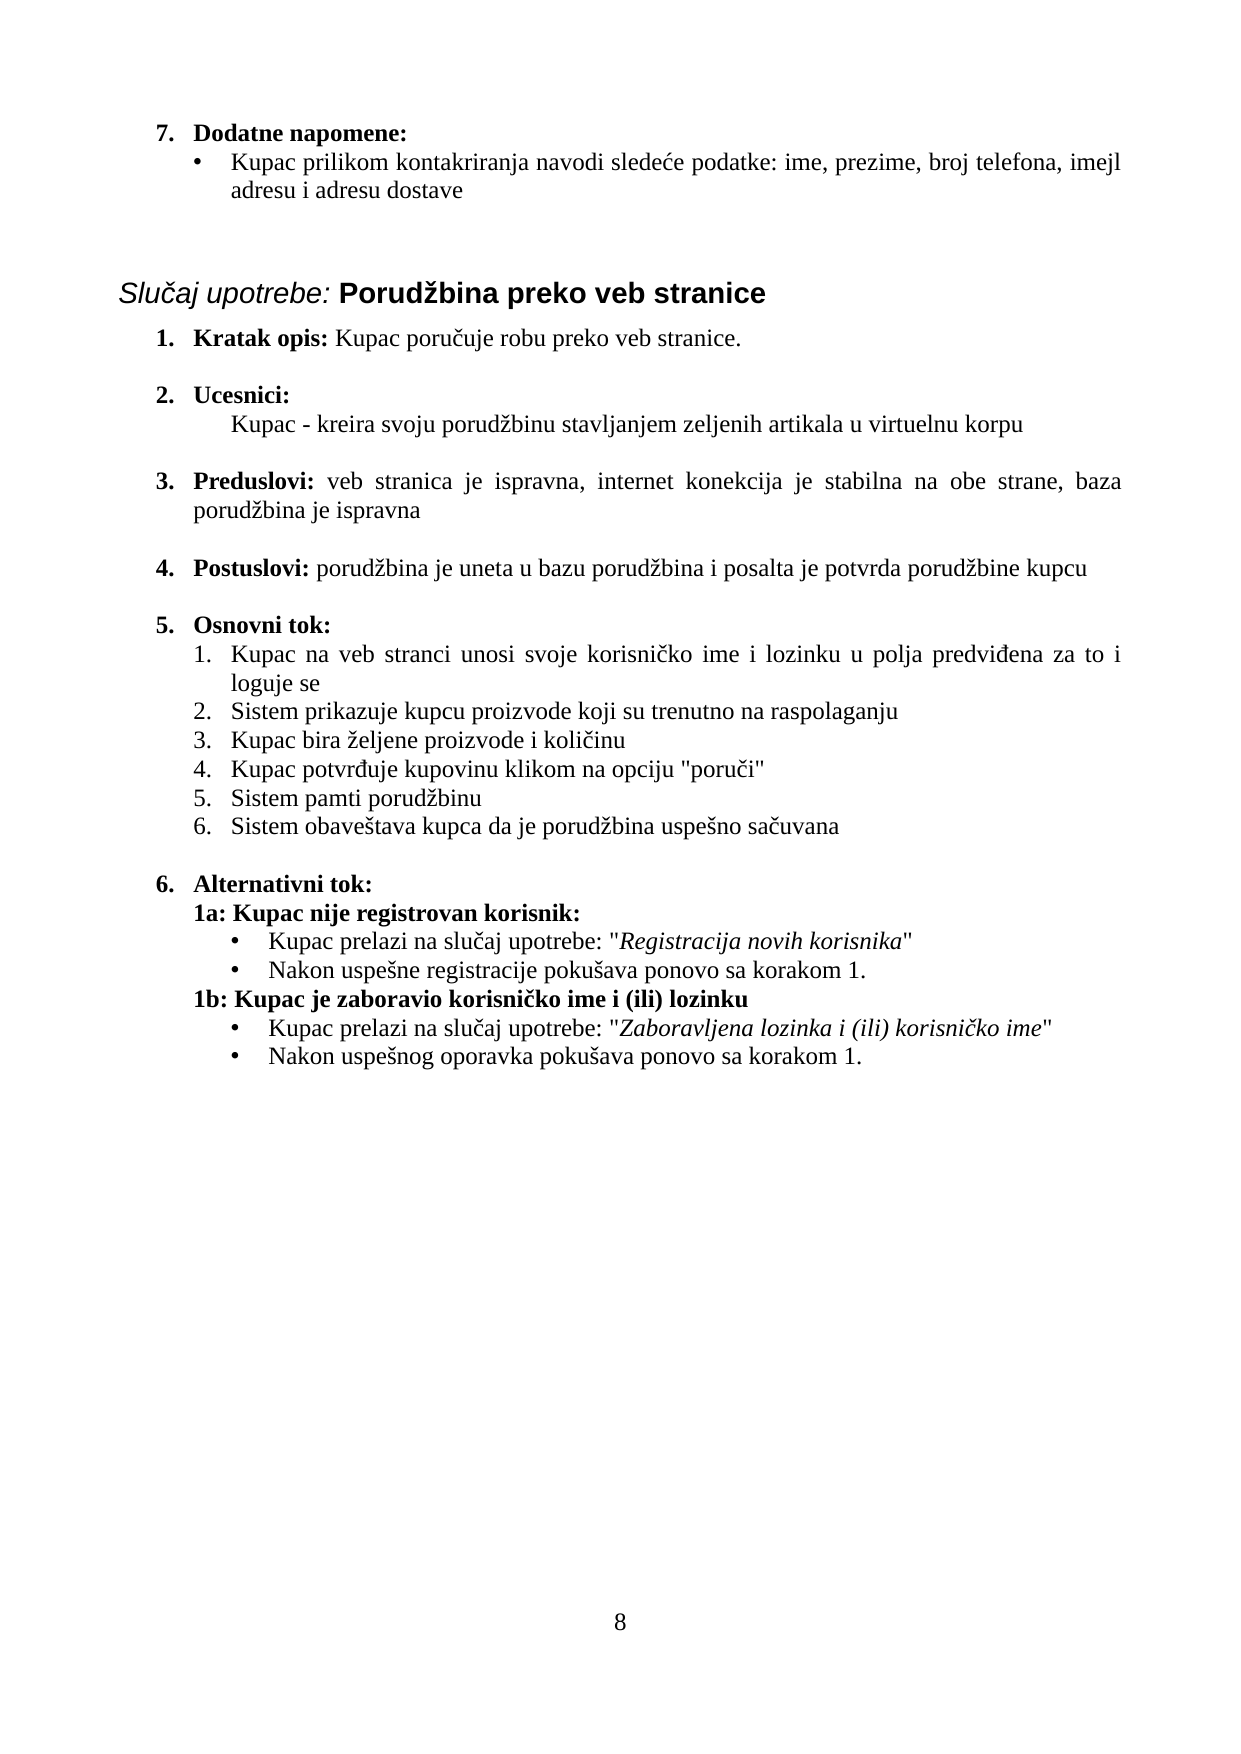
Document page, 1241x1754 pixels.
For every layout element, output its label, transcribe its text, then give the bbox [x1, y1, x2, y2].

list 1a: Kupac nije registrovan korisnik: [156, 898, 1122, 926]
list Ucesnici: [156, 380, 1122, 409]
subtitle Slučaj upotrebe: Porudžbina preko veb stranice [118, 276, 1122, 310]
text 1b: Kupac je zaboravio korisničko ime i (ili) lozinku [193, 984, 1122, 1013]
list Kupac prelazi na slučaj upotrebe: "Registracija novih korisnika" [231, 926, 1122, 955]
list Nakon uspešnog oporavka pokušava ponovo sa korakom 1. [231, 1041, 1122, 1070]
list Sistem prikazuje kupcu proizvode koji su trenutno na raspolaganju [193, 696, 1122, 725]
list Osnovni tok: [156, 610, 1122, 639]
list Nakon uspešne registracije pokušava ponovo sa korakom 1. [231, 955, 1122, 984]
list Kratak opis: Kupac poručuje robu preko veb stranice. [156, 323, 1122, 351]
list Sistem obaveštava kupca da je porudžbina uspešno sačuvana [193, 811, 1122, 840]
list Preduslovi: veb stranica je ispravna, internet konekcija je stabilna na obe strane, baza porudžbina je ispravna [156, 466, 1122, 524]
list Kupac - kreira svoju porudžbinu stavljanjem zeljenih artikala u virtuelnu korpu [193, 409, 1122, 438]
list Sistem pamti porudžbinu [193, 783, 1122, 811]
list Kupac prelazi na slučaj upotrebe: "Zaboravljena lozinka i (ili) korisničko ime" [231, 1013, 1122, 1041]
list Kupac prilikom kontakriranja navodi sledeće podatke: ime, prezime, broj telefona, imejl adresu i adresu dostave [193, 147, 1122, 204]
list Kupac na veb stranci unosi svoje korisničko ime i lozinku u polja predviđena za to i loguje se [193, 639, 1122, 696]
list Kupac bira željene proizvode i količinu [193, 725, 1122, 754]
list Dodatne napomene: [156, 118, 1122, 147]
list Kupac potvrđuje kupovinu klikom na opciju "poruči" [193, 754, 1122, 783]
list Postuslovi: porudžbina je uneta u bazu porudžbina i posalta je potvrda porudžbine kupcu [156, 553, 1122, 581]
list Alternativni tok: [156, 869, 1122, 898]
